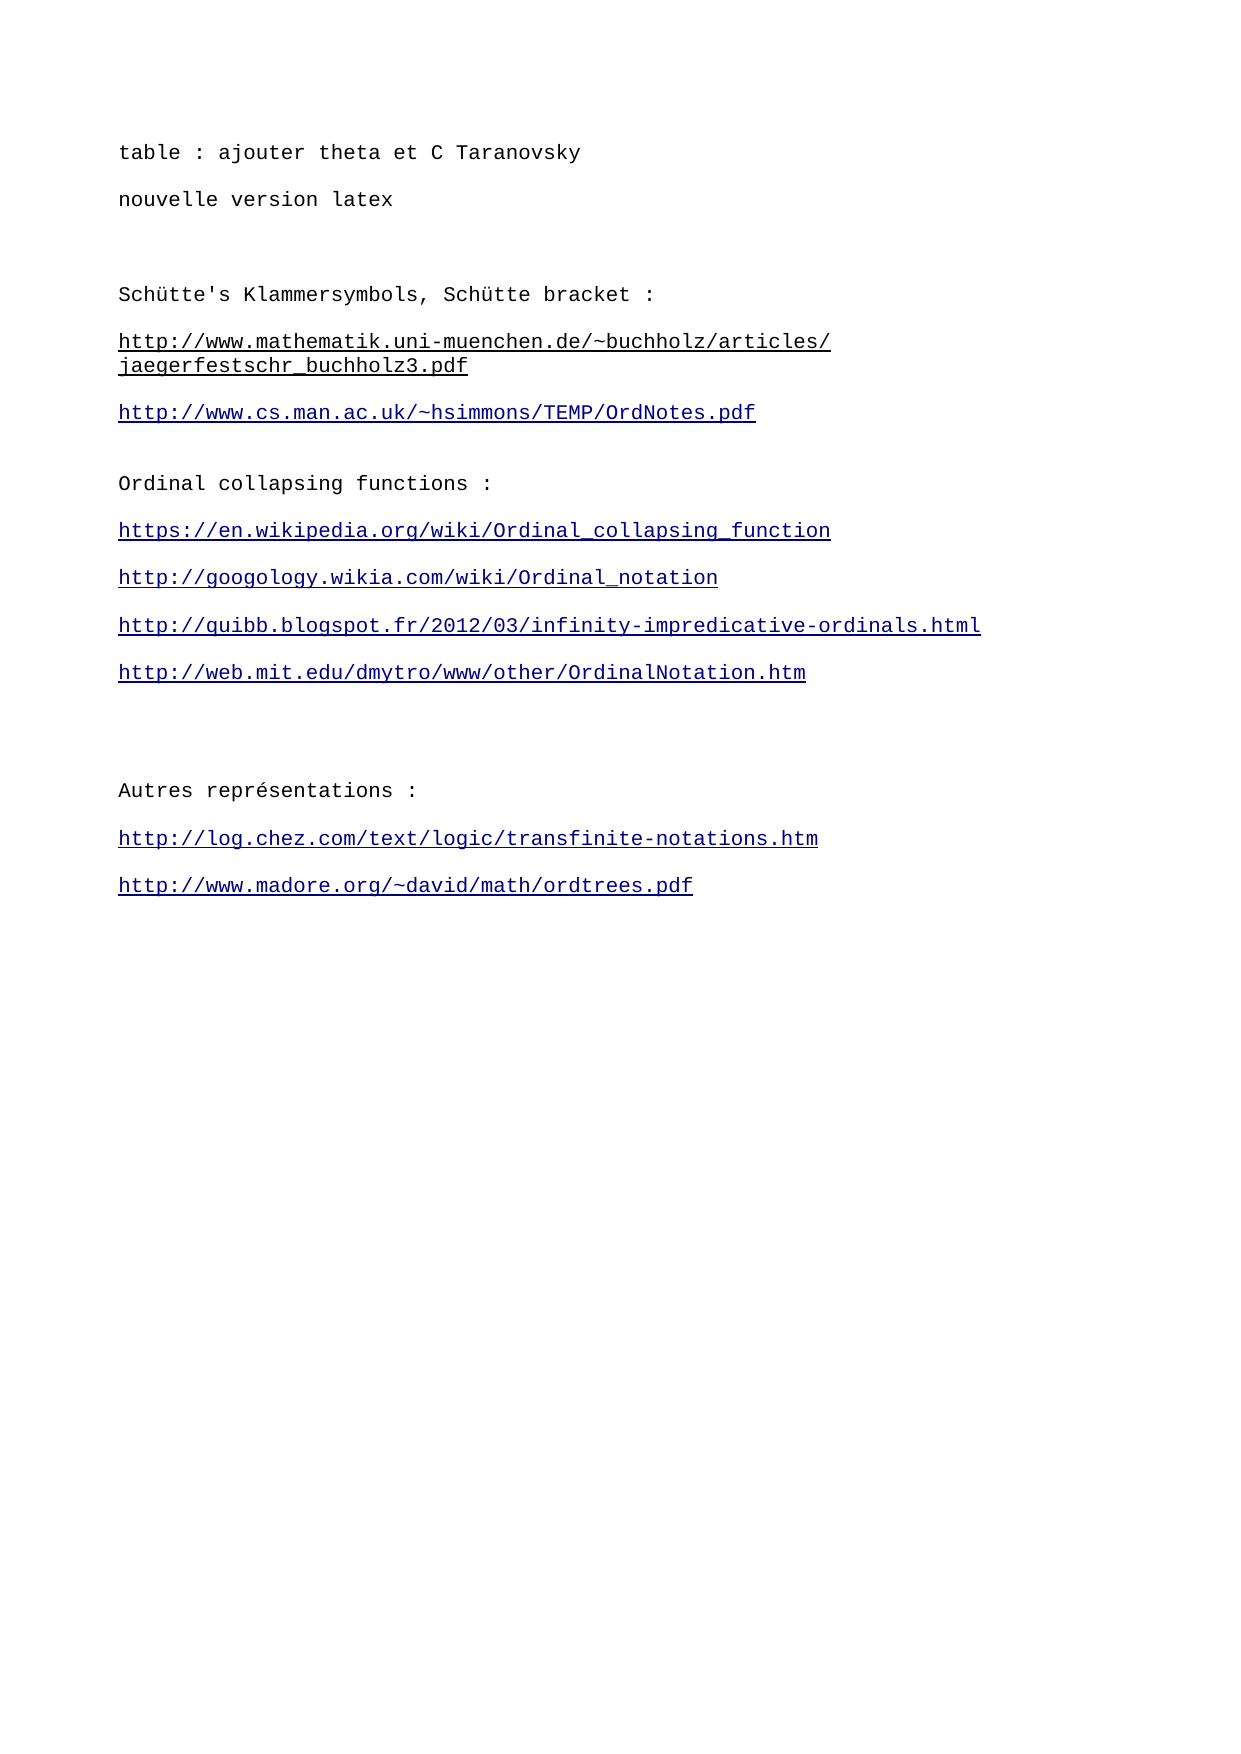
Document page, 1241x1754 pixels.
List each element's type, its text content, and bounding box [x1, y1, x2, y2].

text nouvelle version latex [118, 189, 1122, 213]
text Schütte's Klammersymbols, Schütte bracket : [118, 284, 1122, 307]
text Autres représentations : [118, 780, 1122, 804]
text http://googology.wikia.com/wiki/Ordinal_notation [118, 567, 1122, 591]
text http://www.mathematik.uni-muenchen.de/~buchholz/articles/jaegerfestschr_buchholz3.pdf [118, 331, 1122, 378]
text http://web.mit.edu/dmytro/www/other/OrdinalNotation.htm [118, 662, 1122, 686]
text http://www.cs.man.ac.uk/~hsimmons/TEMP/OrdNotes.pdf [118, 402, 1122, 426]
text http://quibb.blogspot.fr/2012/03/infinity-impredicative-ordinals.html [118, 615, 1122, 638]
text table : ajouter theta et C Taranovsky [118, 142, 1122, 165]
text https://en.wikipedia.org/wiki/Ordinal_collapsing_function [118, 520, 1122, 544]
text Ordinal collapsing functions : [118, 473, 1122, 496]
text http://log.chez.com/text/logic/transfinite-notations.htm [118, 827, 1122, 851]
text http://www.madore.org/~david/math/ordtrees.pdf [118, 875, 1122, 898]
